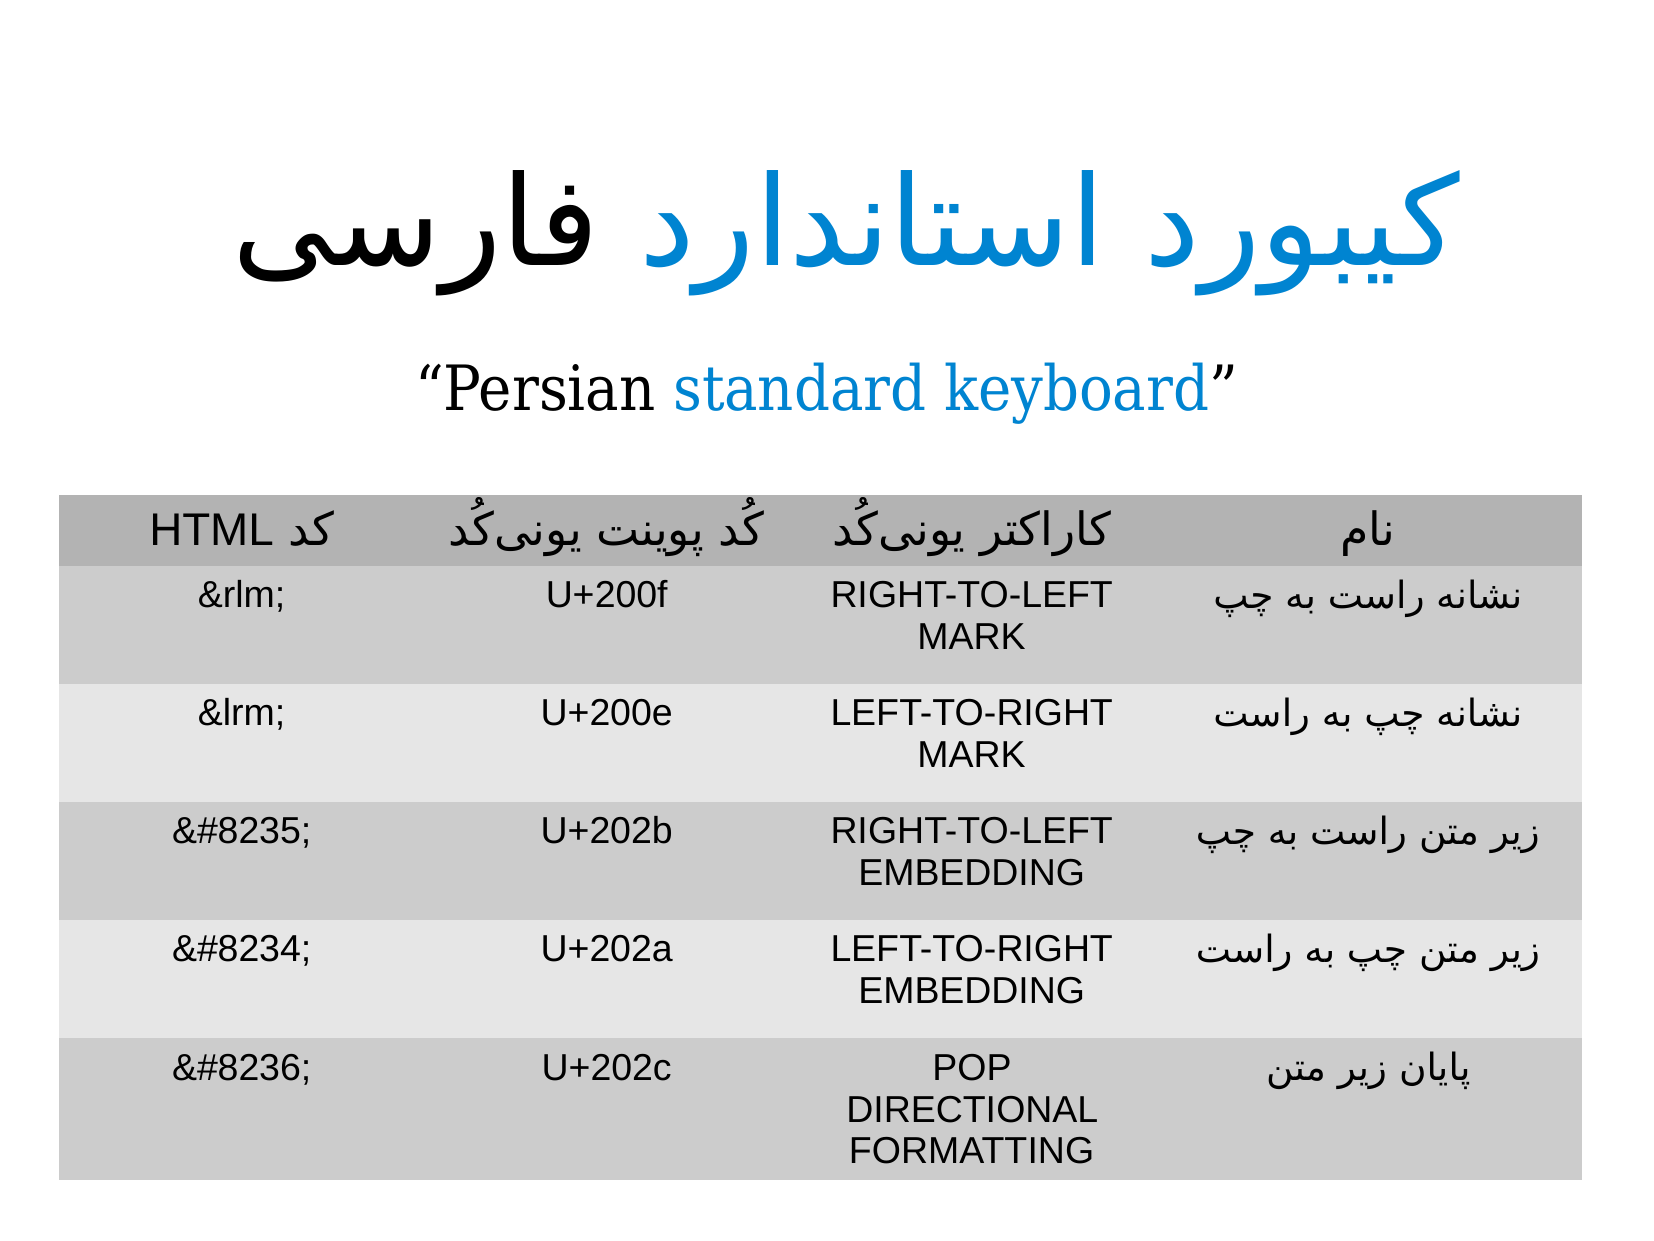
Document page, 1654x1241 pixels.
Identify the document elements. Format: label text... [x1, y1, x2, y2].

table_cell &#8235; [59, 802, 424, 920]
table_cell نشانه راست به چپ [1154, 566, 1582, 684]
table_cell زیر متن چپ به راست [1154, 920, 1582, 1038]
table_cell &#8234; [59, 920, 424, 1038]
table_cell U+202a [424, 920, 789, 1038]
table_cell U+200e [424, 684, 789, 802]
table_header کُد پوینت یونی‌کُد [424, 495, 789, 566]
table_header کد HTML [59, 495, 424, 566]
table_header کاراکتر یونی‌کُد [789, 495, 1154, 566]
table_cell زیر متن راست به چپ [1154, 802, 1582, 920]
table_cell RIGHT-TO-LEFT MARK [789, 566, 1154, 684]
table_cell &lrm; [59, 684, 424, 802]
table_cell &#8236; [59, 1038, 424, 1180]
table_cell RIGHT-TO-LEFT EMBEDDING [789, 802, 1154, 920]
table_cell U+202b [424, 802, 789, 920]
table_cell LEFT-TO-RIGHT MARK [789, 684, 1154, 802]
table_header نام [1154, 495, 1582, 566]
table_cell نشانه چپ به راست [1154, 684, 1582, 802]
table_cell LEFT-TO-RIGHT EMBEDDING [789, 920, 1154, 1038]
table_cell U+202c [424, 1038, 789, 1180]
table_cell U+200f [424, 566, 789, 684]
text_box کیبورد استاندارد فارسی “Persian standard keyboard” [82, 49, 1571, 495]
table_cell POP DIRECTIONAL FORMATTING [789, 1038, 1154, 1180]
table_cell &rlm; [59, 566, 424, 684]
table_cell پایان زیر متن [1154, 1038, 1582, 1180]
